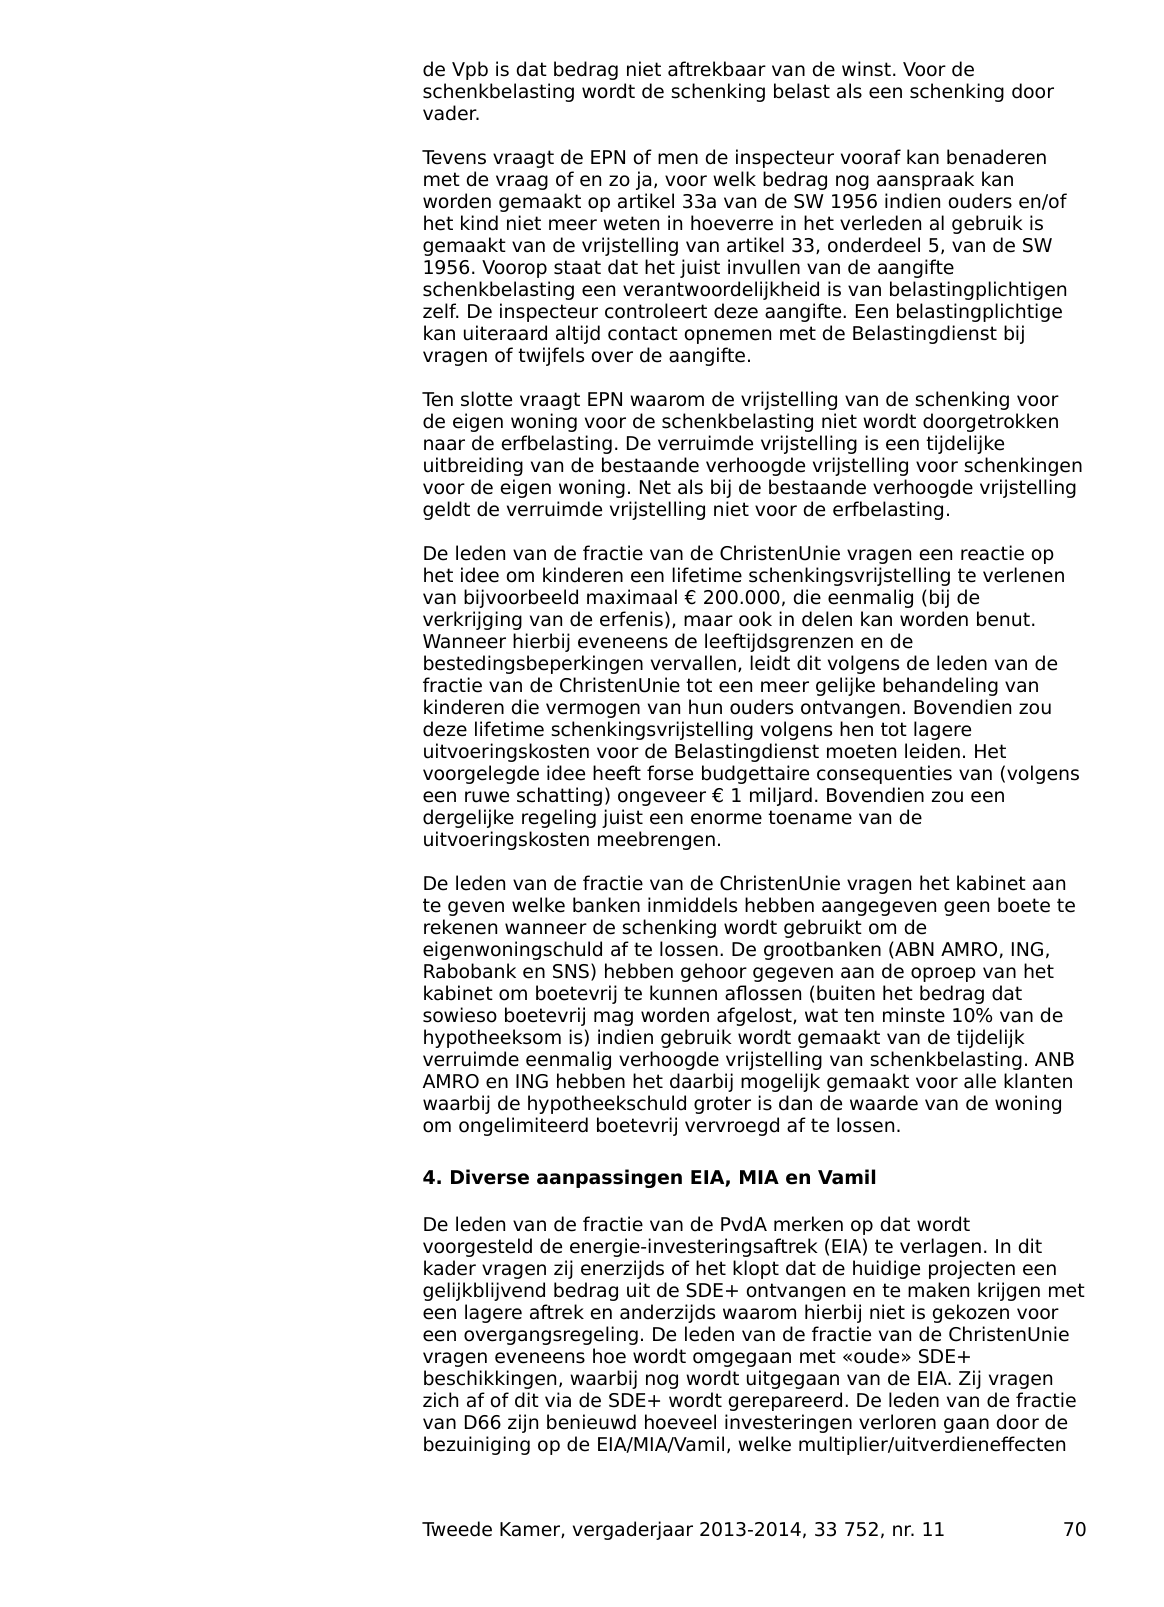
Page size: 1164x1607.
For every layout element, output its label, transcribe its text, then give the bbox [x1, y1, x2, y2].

text De leden van de fractie van de ChristenUnie vragen het kabinet aan te geven welke banken inmiddels hebben aangegeven geen boete te rekenen wanneer de schenking wordt gebruikt om de eigenwoningschuld af te lossen. De grootbanken (ABN AMRO, ING, Rabobank en SNS) hebben gehoor gegeven aan de oproep van het kabinet om boetevrij te kunnen aflossen (buiten het bedrag dat sowieso boetevrij mag worden afgelost, wat ten minste 10% van de hypotheeksom is) indien gebruik wordt gemaakt van de tijdelijk verruimde eenmalig verhoogde vrijstelling van schenkbelasting. ANB AMRO en ING hebben het daarbij mogelijk gemaakt voor alle klanten waarbij de hypotheekschuld groter is dan de waarde van de woning om ongelimiteerd boetevrij vervroegd af te lossen. [422, 873, 1087, 1137]
text de Vpb is dat bedrag niet aftrekbaar van de winst. Voor de schenkbelasting wordt de schenking belast als een schenking door vader. [422, 59, 1087, 125]
text De leden van de fractie van de PvdA merken op dat wordt voorgesteld de energie-investeringsaftrek (EIA) te verlagen. In dit kader vragen zij enerzijds of het klopt dat de huidige projecten een gelijkblijvend bedrag uit de SDE+ ontvangen en te maken krijgen met een lagere aftrek en anderzijds waarom hierbij niet is gekozen voor een overgangsregeling. De leden van de fractie van de ChristenUnie vragen eveneens hoe wordt omgegaan met «oude» SDE+ beschikkingen, waarbij nog wordt uitgegaan van de EIA. Zij vragen zich af of dit via de SDE+ wordt gerepareerd. De leden van de fractie van D66 zijn benieuwd hoeveel investeringen verloren gaan door de bezuiniging op de EIA/MIA/Vamil, welke multiplier/uitverdieneffecten [422, 1214, 1087, 1456]
text Ten slotte vraagt EPN waarom de vrijstelling van de schenking voor de eigen woning voor de schenkbelasting niet wordt doorgetrokken naar de erfbelasting. De verruimde vrijstelling is een tijdelijke uitbreiding van de bestaande verhoogde vrijstelling voor schenkingen voor de eigen woning. Net als bij de bestaande verhoogde vrijstelling geldt de verruimde vrijstelling niet voor de erfbelasting. [422, 389, 1087, 521]
subtitle 4. Diverse aanpassingen EIA, MIA en Vamil [422, 1167, 1087, 1189]
text De leden van de fractie van de ChristenUnie vragen een reactie op het idee om kinderen een lifetime schenkingsvrijstelling te verlenen van bijvoorbeeld maximaal € 200.000, die eenmalig (bij de verkrijging van de erfenis), maar ook in delen kan worden benut. Wanneer hierbij eveneens de leeftijdsgrenzen en de bestedingsbeperkingen vervallen, leidt dit volgens de leden van de fractie van de ChristenUnie tot een meer gelijke behandeling van kinderen die vermogen van hun ouders ontvangen. Bovendien zou deze lifetime schenkingsvrijstelling volgens hen tot lagere uitvoeringskosten voor de Belastingdienst moeten leiden. Het voorgelegde idee heeft forse budgettaire consequenties van (volgens een ruwe schatting) ongeveer € 1 miljard. Bovendien zou een dergelijke regeling juist een enorme toename van de uitvoeringskosten meebrengen. [422, 543, 1087, 851]
text Tevens vraagt de EPN of men de inspecteur vooraf kan benaderen met de vraag of en zo ja, voor welk bedrag nog aanspraak kan worden gemaakt op artikel 33a van de SW 1956 indien ouders en/of het kind niet meer weten in hoeverre in het verleden al gebruik is gemaakt van de vrijstelling van artikel 33, onderdeel 5, van de SW 1956. Voorop staat dat het juist invullen van de aangifte schenkbelasting een verantwoordelijkheid is van belastingplichtigen zelf. De inspecteur controleert deze aangifte. Een belastingplichtige kan uiteraard altijd contact opnemen met de Belastingdienst bij vragen of twijfels over de aangifte. [422, 147, 1087, 367]
